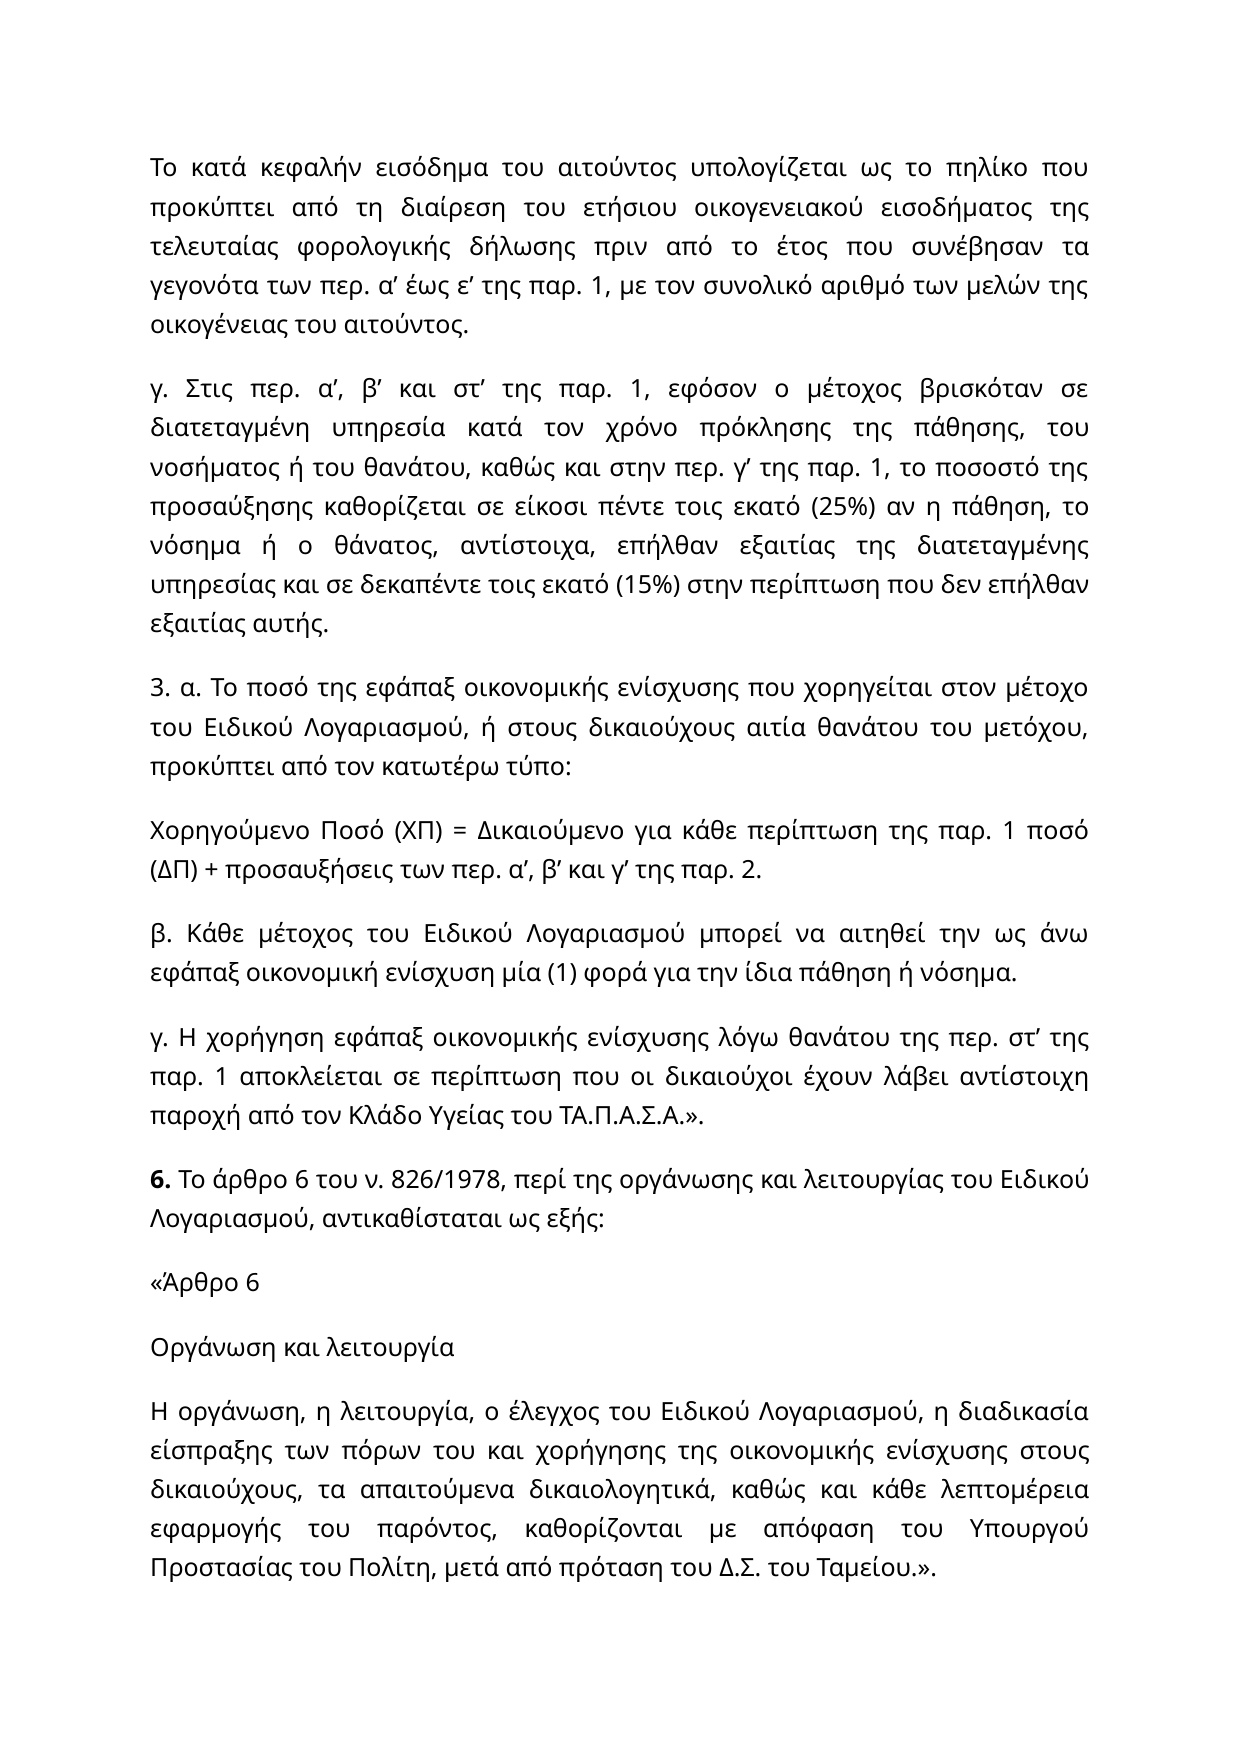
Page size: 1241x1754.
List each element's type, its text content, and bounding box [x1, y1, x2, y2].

text Η οργάνωση, η λειτουργία, ο έλεγχος του Ειδικού Λογαριασμού, η διαδικασία είσπραξης των πόρων του και χορήγησης της οικονομικής ενίσχυσης στους δικαιούχους, τα απαιτούμενα δικαιολογητικά, καθώς και κάθε λεπτομέρεια εφαρμογής του παρόντος, καθορίζονται με απόφαση του Υπουργού Προστασίας του Πολίτη, μετά από πρόταση του Δ.Σ. του Ταμείου.». [150, 1393, 1090, 1584]
text «Άρθρο 6 [150, 1265, 1090, 1299]
text 3. α. Το ποσό της εφάπαξ οικονομικής ενίσχυσης που χορηγείται στον μέτοχο του Ειδικού Λογαριασμού, ή στους δικαιούχους αιτία θανάτου του μετόχου, προκύπτει από τον κατωτέρω τύπο: [150, 670, 1090, 782]
text Χορηγούμενο Ποσό (ΧΠ) = Δικαιούμενο για κάθε περίπτωση της παρ. 1 ποσό (ΔΠ) + προσαυξήσεις των περ. α’, β’ και γ’ της παρ. 2. [150, 812, 1090, 886]
text 6. Το άρθρο 6 του ν. 826/1978, περί της οργάνωσης και λειτουργίας του Ειδικού Λογαριασμού, αντικαθίσταται ως εξής: [150, 1162, 1090, 1235]
text γ. Στις περ. α’, β’ και στ’ της παρ. 1, εφόσον ο μέτοχος βρισκόταν σε διατεταγμένη υπηρεσία κατά τον χρόνο πρόκλησης της πάθησης, του νοσήματος ή του θανάτου, καθώς και στην περ. γ’ της παρ. 1, το ποσοστό της προσαύξησης καθορίζεται σε είκοσι πέντε τοις εκατό (25%) αν η πάθηση, το νόσημα ή ο θάνατος, αντίστοιχα, επήλθαν εξαιτίας της διατεταγμένης υπηρεσίας και σε δεκαπέντε τοις εκατό (15%) στην περίπτωση που δεν επήλθαν εξαιτίας αυτής. [150, 371, 1090, 640]
text β. Κάθε μέτοχος του Ειδικού Λογαριασμού μπορεί να αιτηθεί την ως άνω εφάπαξ οικονομική ενίσχυση μία (1) φορά για την ίδια πάθηση ή νόσημα. [150, 916, 1090, 989]
text Οργάνωση και λειτουργία [150, 1329, 1090, 1363]
text γ. Η χορήγηση εφάπαξ οικονομικής ενίσχυσης λόγω θανάτου της περ. στ’ της παρ. 1 αποκλείεται σε περίπτωση που οι δικαιούχοι έχουν λάβει αντίστοιχη παροχή από τον Κλάδο Υγείας του ΤΑ.Π.Α.Σ.Α.». [150, 1019, 1090, 1132]
text Το κατά κεφαλήν εισόδημα του αιτούντος υπολογίζεται ως το πηλίκο που προκύπτει από τη διαίρεση του ετήσιου οικογενειακού εισοδήματος της τελευταίας φορολογικής δήλωσης πριν από το έτος που συνέβησαν τα γεγονότα των περ. α’ έως ε’ της παρ. 1, με τον συνολικό αριθμό των μελών της οικογένειας του αιτούντος. [150, 150, 1090, 341]
